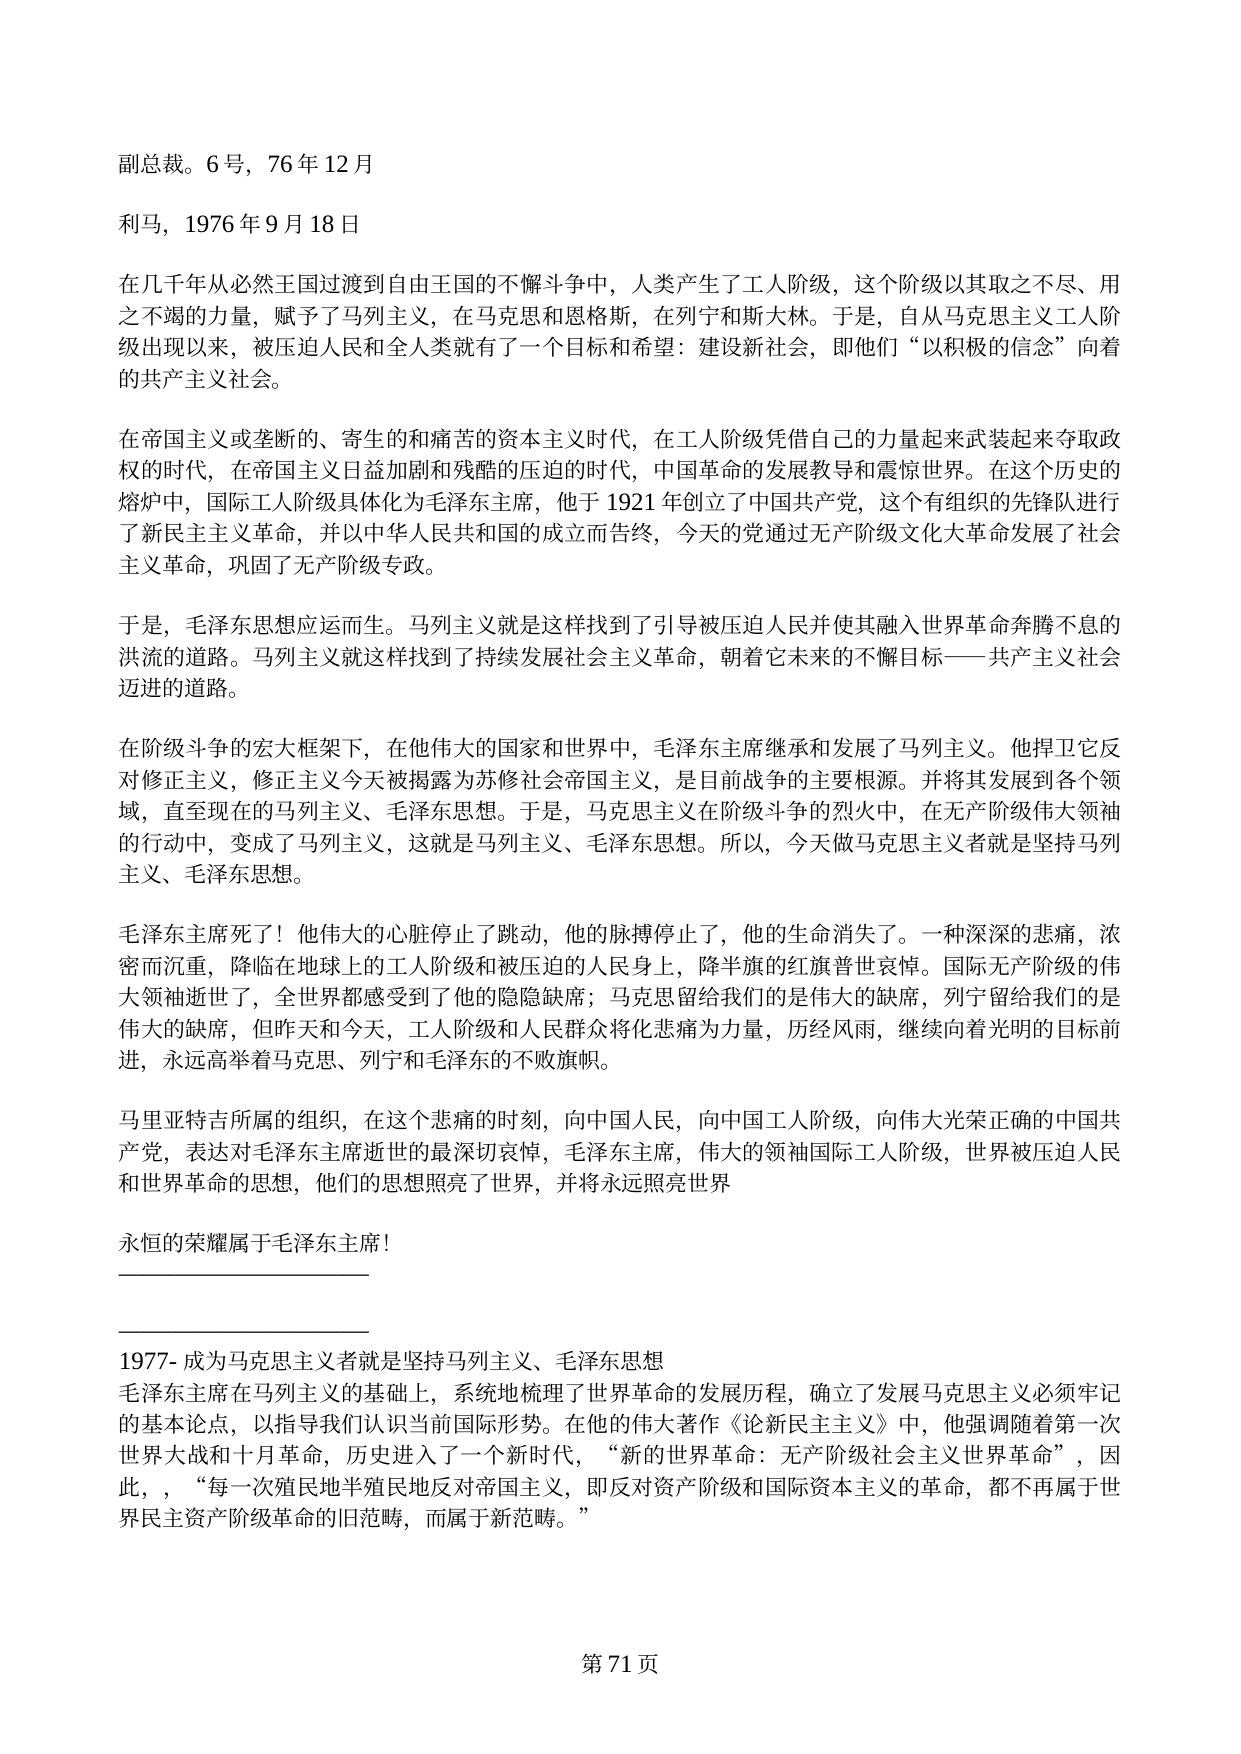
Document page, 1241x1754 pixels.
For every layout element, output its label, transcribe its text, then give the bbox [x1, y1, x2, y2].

text 在阶级斗争的宏大框架下，在他伟大的国家和世界中，毛泽东主席继承和发展了马列主义。他捍卫它反对修正主义，修正主义今天被揭露为苏修社会帝国主义，是目前战争的主要根源。并将其发展到各个领域，直至现在的马列主义、毛泽东思想。于是，马克思主义在阶级斗争的烈火中，在无产阶级伟大领袖的行动中，变成了马列主义，这就是马列主义、毛泽东思想。所以，今天做马克思主义者就是坚持马列主义、毛泽东思想。 [118, 731, 1122, 889]
text 利马，1976年9月18日 [118, 207, 1122, 239]
text 马里亚特吉所属的组织，在这个悲痛的时刻，向中国人民，向中国工人阶级，向伟大光荣正确的中国共产党，表达对毛泽东主席逝世的最深切哀悼，毛泽东主席，伟大的领袖国际工人阶级，世界被压迫人民和世界革命的思想，他们的思想照亮了世界，并将永远照亮世界 [118, 1103, 1122, 1198]
text 副总裁。6号，76年12月 [118, 147, 1122, 179]
text —————————— [118, 1316, 1122, 1344]
text 1977- 成为马克思主义者就是坚持马列主义、毛泽东思想 [118, 1344, 1122, 1376]
text 毛泽东主席在马列主义的基础上，系统地梳理了世界革命的发展历程，确立了发展马克思主义必须牢记的基本论点，以指导我们认识当前国际形势。在他的伟大著作《论新民主主义》中，他强调随着第一次世界大战和十月革命，历史进入了一个新时代，“新的世界革命：无产阶级社会主义世界革命”，因此，，“每一次殖民地半殖民地反对帝国主义，即反对资产阶级和国际资本主义的革命，都不再属于世界民主资产阶级革命的旧范畴，而属于新范畴。” [118, 1376, 1122, 1533]
text 永恒的荣耀属于毛泽东主席！ [118, 1227, 1122, 1258]
text 在几千年从必然王国过渡到自由王国的不懈斗争中，人类产生了工人阶级，这个阶级以其取之不尽、用之不竭的力量，赋予了马列主义，在马克思和恩格斯，在列宁和斯大林。于是，自从马克思主义工人阶级出现以来，被压迫人民和全人类就有了一个目标和希望：建设新社会，即他们“以积极的信念”向着的共产主义社会。 [118, 268, 1122, 393]
text 于是，毛泽东思想应运而生。马列主义就是这样找到了引导被压迫人民并使其融入世界革命奔腾不息的洪流的道路。马列主义就这样找到了持续发展社会主义革命，朝着它未来的不懈目标——共产主义社会迈进的道路。 [118, 608, 1122, 703]
text —————————— [118, 1258, 1122, 1287]
text 在帝国主义或垄断的、寄生的和痛苦的资本主义时代，在工人阶级凭借自己的力量起来武装起来夺取政权的时代，在帝国主义日益加剧和残酷的压迫的时代，中国革命的发展教导和震惊世界。在这个历史的熔炉中，国际工人阶级具体化为毛泽东主席，他于1921年创立了中国共产党，这个有组织的先锋队进行了新民主主义革命，并以中华人民共和国的成立而告终，今天的党通过无产阶级文化大革命发展了社会主义革命，巩固了无产阶级专政。 [118, 422, 1122, 579]
text 毛泽东主席死了！他伟大的心脏停止了跳动，他的脉搏停止了，他的生命消失了。一种深深的悲痛，浓密而沉重，降临在地球上的工人阶级和被压迫的人民身上，降半旗的红旗普世哀悼。国际无产阶级的伟大领袖逝世了，全世界都感受到了他的隐隐缺席；马克思留给我们的是伟大的缺席，列宁留给我们的是伟大的缺席，但昨天和今天，工人阶级和人民群众将化悲痛为力量，历经风雨，继续向着光明的目标前进，永远高举着马克思、列宁和毛泽东的不败旗帜。 [118, 917, 1122, 1075]
